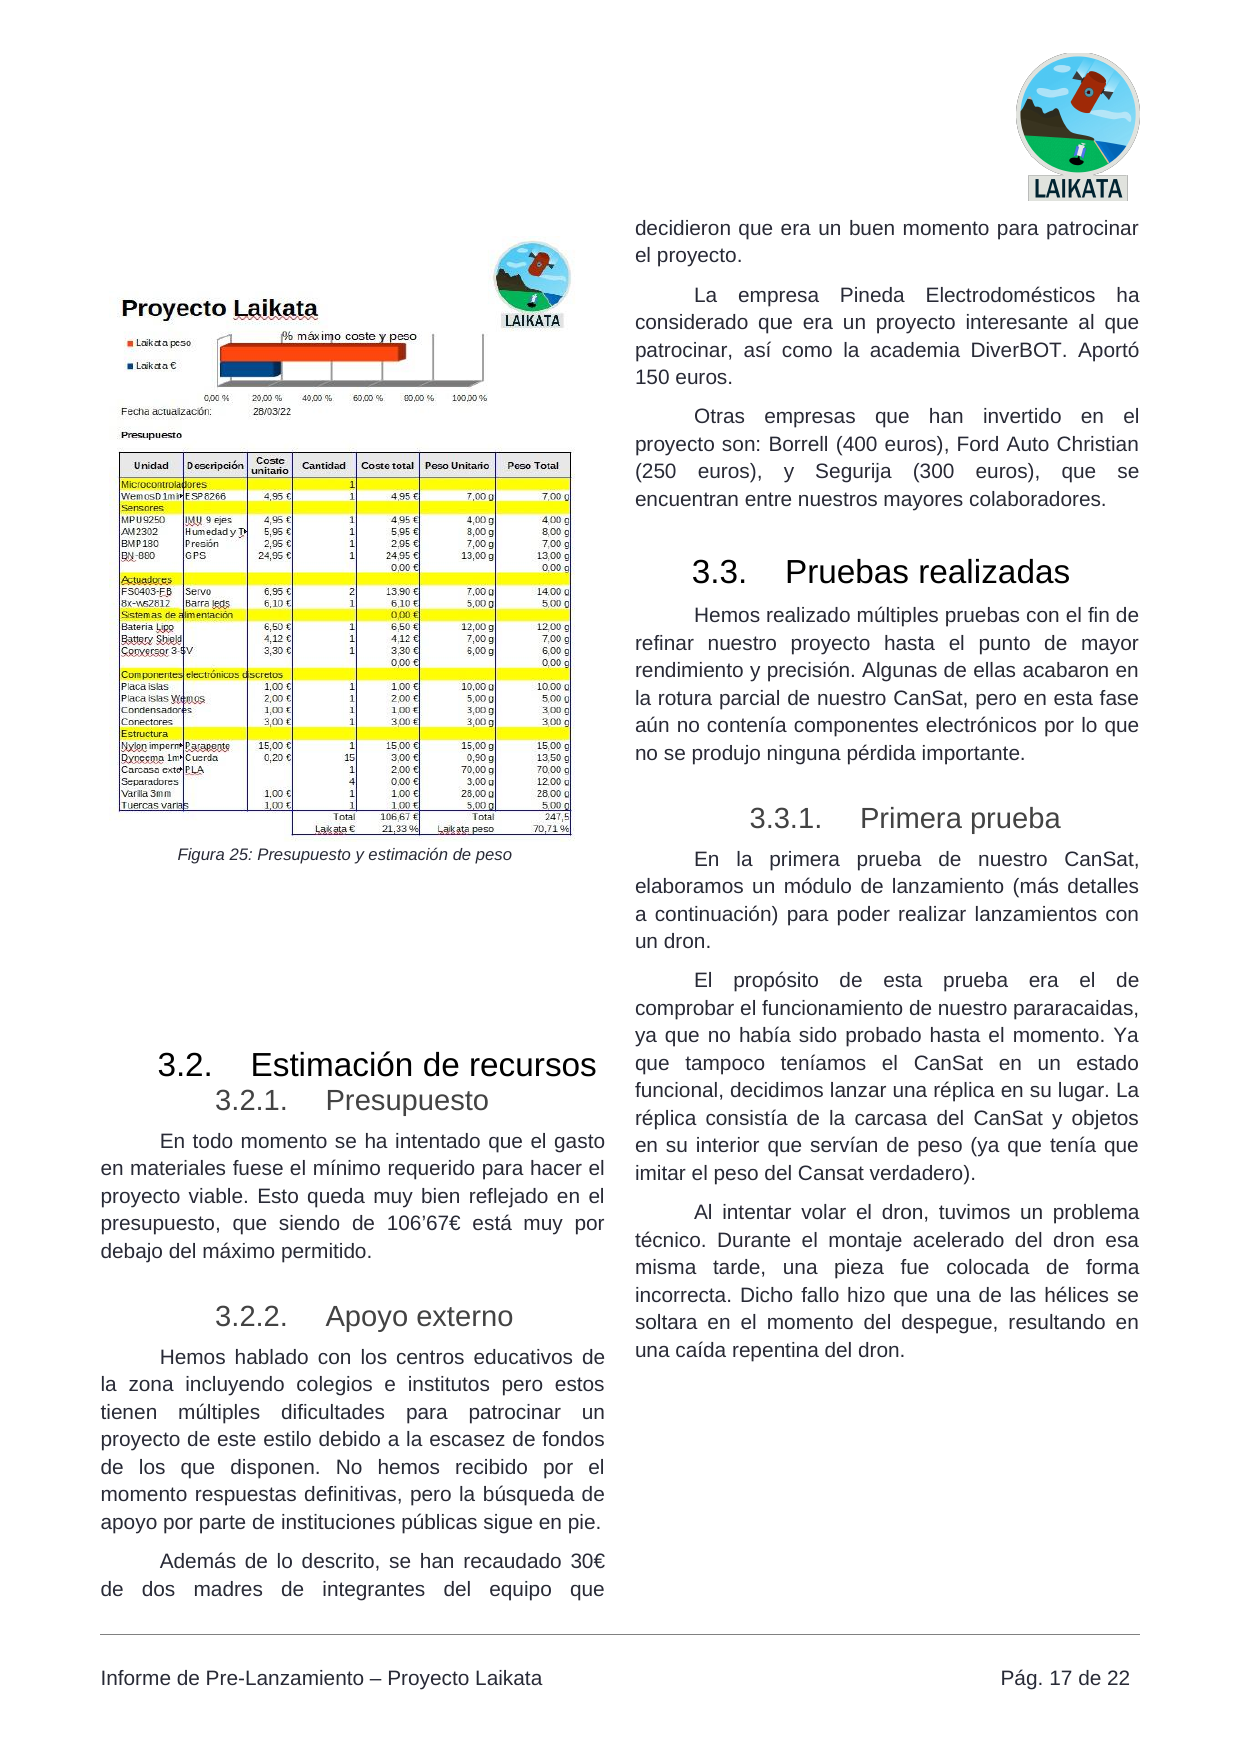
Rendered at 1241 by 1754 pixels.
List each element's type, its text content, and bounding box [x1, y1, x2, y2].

text Además de lo descrito, se han recaudado 30€ de dos madres de integrantes del equipo que [100, 1549, 605, 1601]
subtitle Presupuesto [288, 1083, 605, 1117]
text Hemos hablado con los centros educativos de la zona incluyendo colegios e institutos pero estos tienen múltiples dificultades para patrocinar un proyecto de este estilo debido a la escasez de fondos de los que disponen. No hemos recibido por el momento respuestas definitivas, pero la búsqueda de apoyo por parte de instituciones públicas sigue en pie. [100, 1345, 605, 1534]
text En todo momento se ha intentado que el gasto en materiales fuese el mínimo requerido para hacer el proyecto viable. Esto queda muy bien reflejado en el presupuesto, que siendo de 106’67€ está muy por debajo del máximo permitido. [100, 1129, 605, 1263]
picture [109, 236, 578, 842]
subtitle Primera prueba [822, 801, 1140, 835]
subtitle Estimación de recursos [213, 1045, 605, 1083]
text En la primera prueba de nuestro CanSat, elaboramos un módulo de lanzamiento (más detalles a continuación) para poder realizar lanzamientos con un dron. [635, 846, 1140, 953]
text La empresa Pineda Electrodomésticos ha considerado que era un proyecto interesante al que patrocinar, así como la academia DiverBOT. Aportó 150 euros. [635, 283, 1140, 389]
text Al intentar volar el dron, tuvimos un problema técnico. Durante el montaje acelerado del dron esa misma tarde, una pieza fue colocada de forma incorrecta. Dicho fallo hizo que una de las hélices se soltara en el momento del despegue, resultando en una caída repentina del dron. [635, 1200, 1140, 1361]
text Otras empresas que han invertido en el proyecto son: Borrell (400 euros), Ford Auto Christian (250 euros), y Segurija (300 euros), que se encuentran entre nuestros mayores colaboradores. [635, 404, 1140, 511]
subtitle Pruebas realizadas [747, 552, 1140, 590]
list Figura 25: Presupuesto y estimación de peso [107, 226, 582, 863]
picture [1016, 53, 1140, 201]
text decidieron que era un buen momento para patrocinar el proyecto. [635, 216, 1140, 267]
subtitle Apoyo externo [288, 1299, 605, 1333]
text Hemos realizado múltiples pruebas con el fin de refinar nuestro proyecto hasta el punto de mayor rendimiento y precisión. Algunas de ellas acabaron en la rotura parcial de nuestro CanSat, pero en esta fase aún no contenía componentes electrónicos por lo que no se produjo ninguna pérdida importante. [635, 603, 1140, 764]
text El propósito de esta prueba era el de comprobar el funcionamiento de nuestro pararacaidas, ya que no había sido probado hasta el momento. Ya que tampoco teníamos el CanSat en un estado funcional, decidimos lanzar una réplica en su lugar. La réplica consistía de la carcasa del CanSat y objetos en su interior que servían de peso (ya que tenía que imitar el peso del Cansat verdadero). [635, 968, 1140, 1185]
